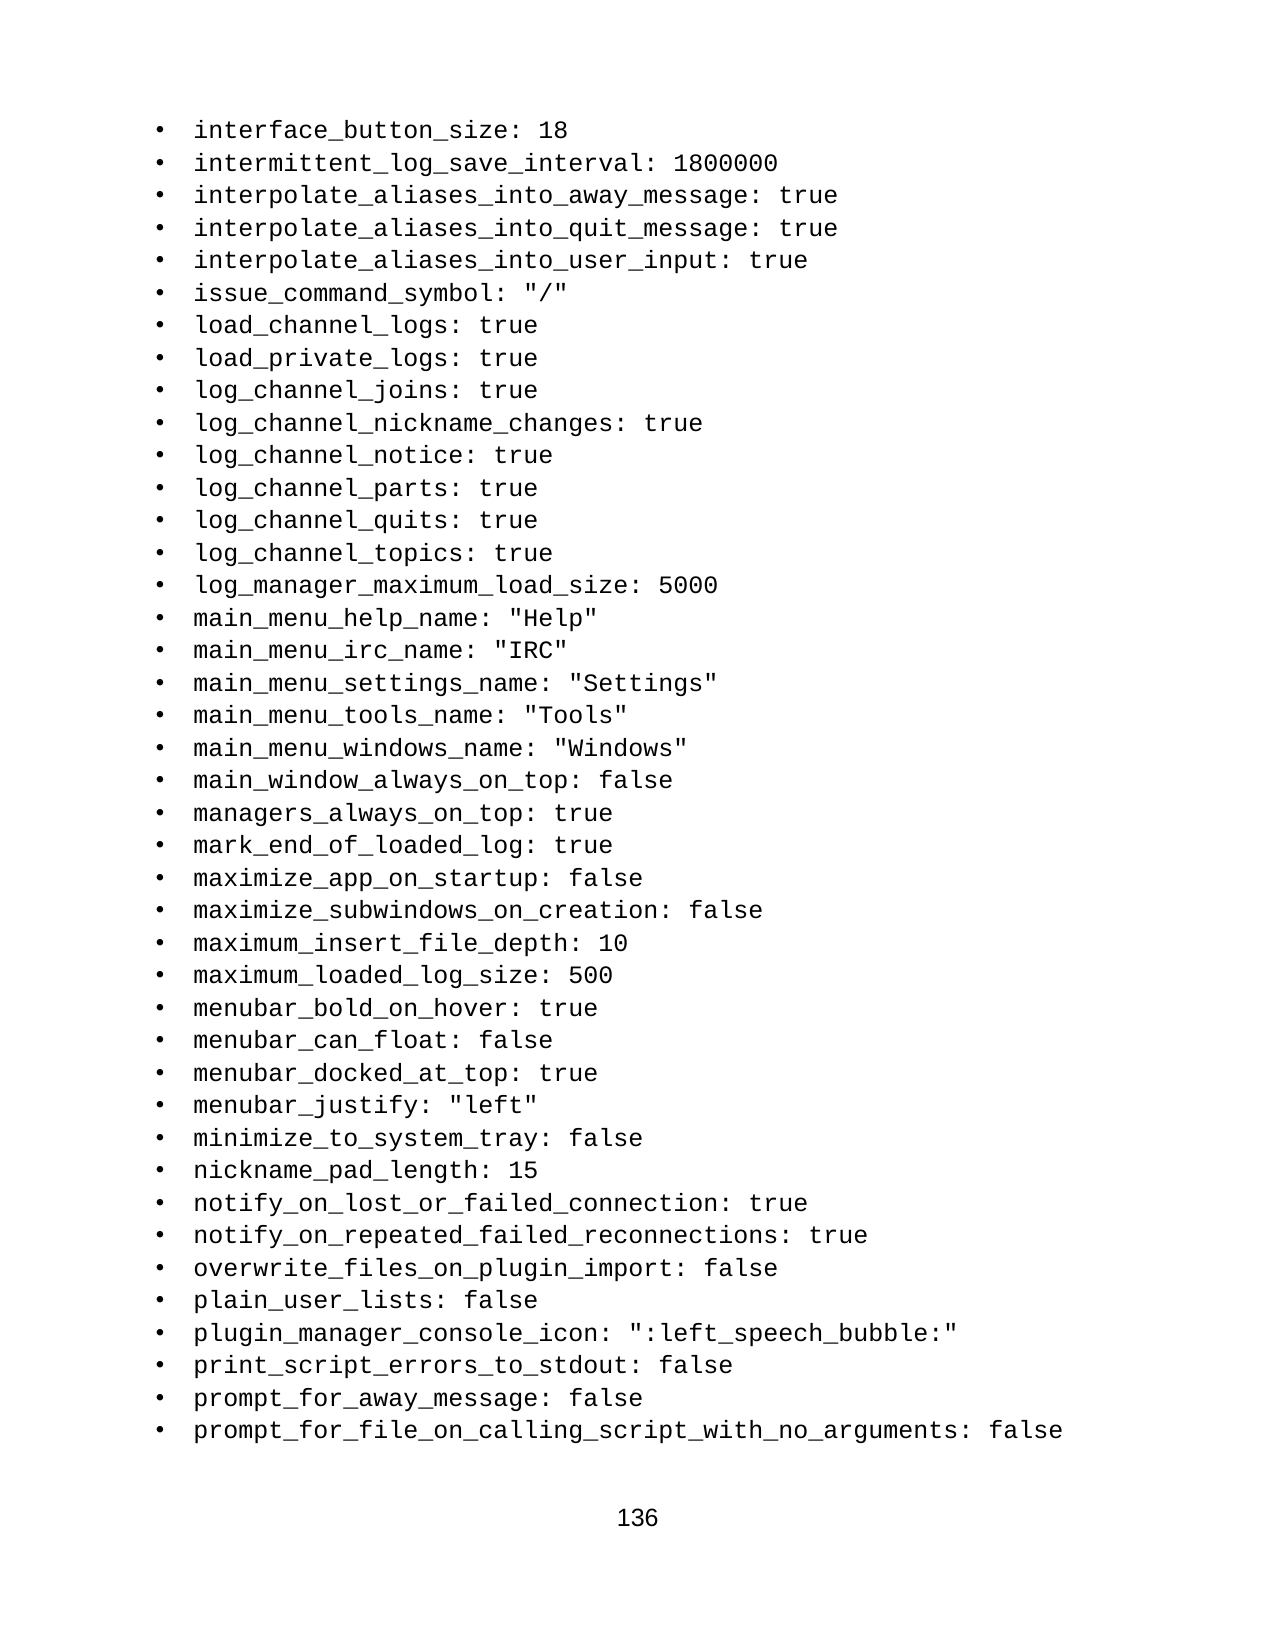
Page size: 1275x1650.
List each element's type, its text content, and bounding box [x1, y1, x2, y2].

list issue_command_symbol: "/" [156, 281, 1157, 309]
list prompt_for_file_on_calling_script_with_no_arguments: false [156, 1418, 1157, 1446]
list mark_end_of_loaded_log: true [156, 833, 1157, 861]
list minimize_to_system_tray: false [156, 1126, 1157, 1154]
list interface_button_size: 18 [156, 118, 1157, 146]
list log_manager_maximum_load_size: 5000 [156, 573, 1157, 601]
list log_channel_nickname_changes: true [156, 411, 1157, 439]
list maximize_app_on_startup: false [156, 866, 1157, 894]
list main_menu_help_name: "Help" [156, 606, 1157, 634]
list menubar_can_float: false [156, 1028, 1157, 1056]
list plain_user_lists: false [156, 1288, 1157, 1316]
list notify_on_repeated_failed_reconnections: true [156, 1223, 1157, 1251]
list interpolate_aliases_into_away_message: true [156, 183, 1157, 211]
list managers_always_on_top: true [156, 801, 1157, 829]
list plugin_manager_console_icon: ":left_speech_bubble:" [156, 1321, 1157, 1349]
list load_channel_logs: true [156, 313, 1157, 341]
list interpolate_aliases_into_user_input: true [156, 248, 1157, 276]
list log_channel_parts: true [156, 476, 1157, 504]
list print_script_errors_to_stdout: false [156, 1353, 1157, 1381]
list maximize_subwindows_on_creation: false [156, 898, 1157, 926]
list log_channel_joins: true [156, 378, 1157, 406]
list menubar_justify: "left" [156, 1093, 1157, 1121]
list maximum_insert_file_depth: 10 [156, 931, 1157, 959]
list nickname_pad_length: 15 [156, 1158, 1157, 1186]
list main_menu_irc_name: "IRC" [156, 638, 1157, 666]
list log_channel_quits: true [156, 508, 1157, 536]
list menubar_bold_on_hover: true [156, 996, 1157, 1024]
list intermittent_log_save_interval: 1800000 [156, 151, 1157, 179]
list main_window_always_on_top: false [156, 768, 1157, 796]
list load_private_logs: true [156, 346, 1157, 374]
list notify_on_lost_or_failed_connection: true [156, 1191, 1157, 1219]
list overwrite_files_on_plugin_import: false [156, 1256, 1157, 1284]
list main_menu_tools_name: "Tools" [156, 703, 1157, 731]
list log_channel_topics: true [156, 541, 1157, 569]
list prompt_for_away_message: false [156, 1386, 1157, 1414]
list maximum_loaded_log_size: 500 [156, 963, 1157, 991]
list menubar_docked_at_top: true [156, 1061, 1157, 1089]
list main_menu_windows_name: "Windows" [156, 736, 1157, 764]
list log_channel_notice: true [156, 443, 1157, 471]
list interpolate_aliases_into_quit_message: true [156, 216, 1157, 244]
list main_menu_settings_name: "Settings" [156, 671, 1157, 699]
